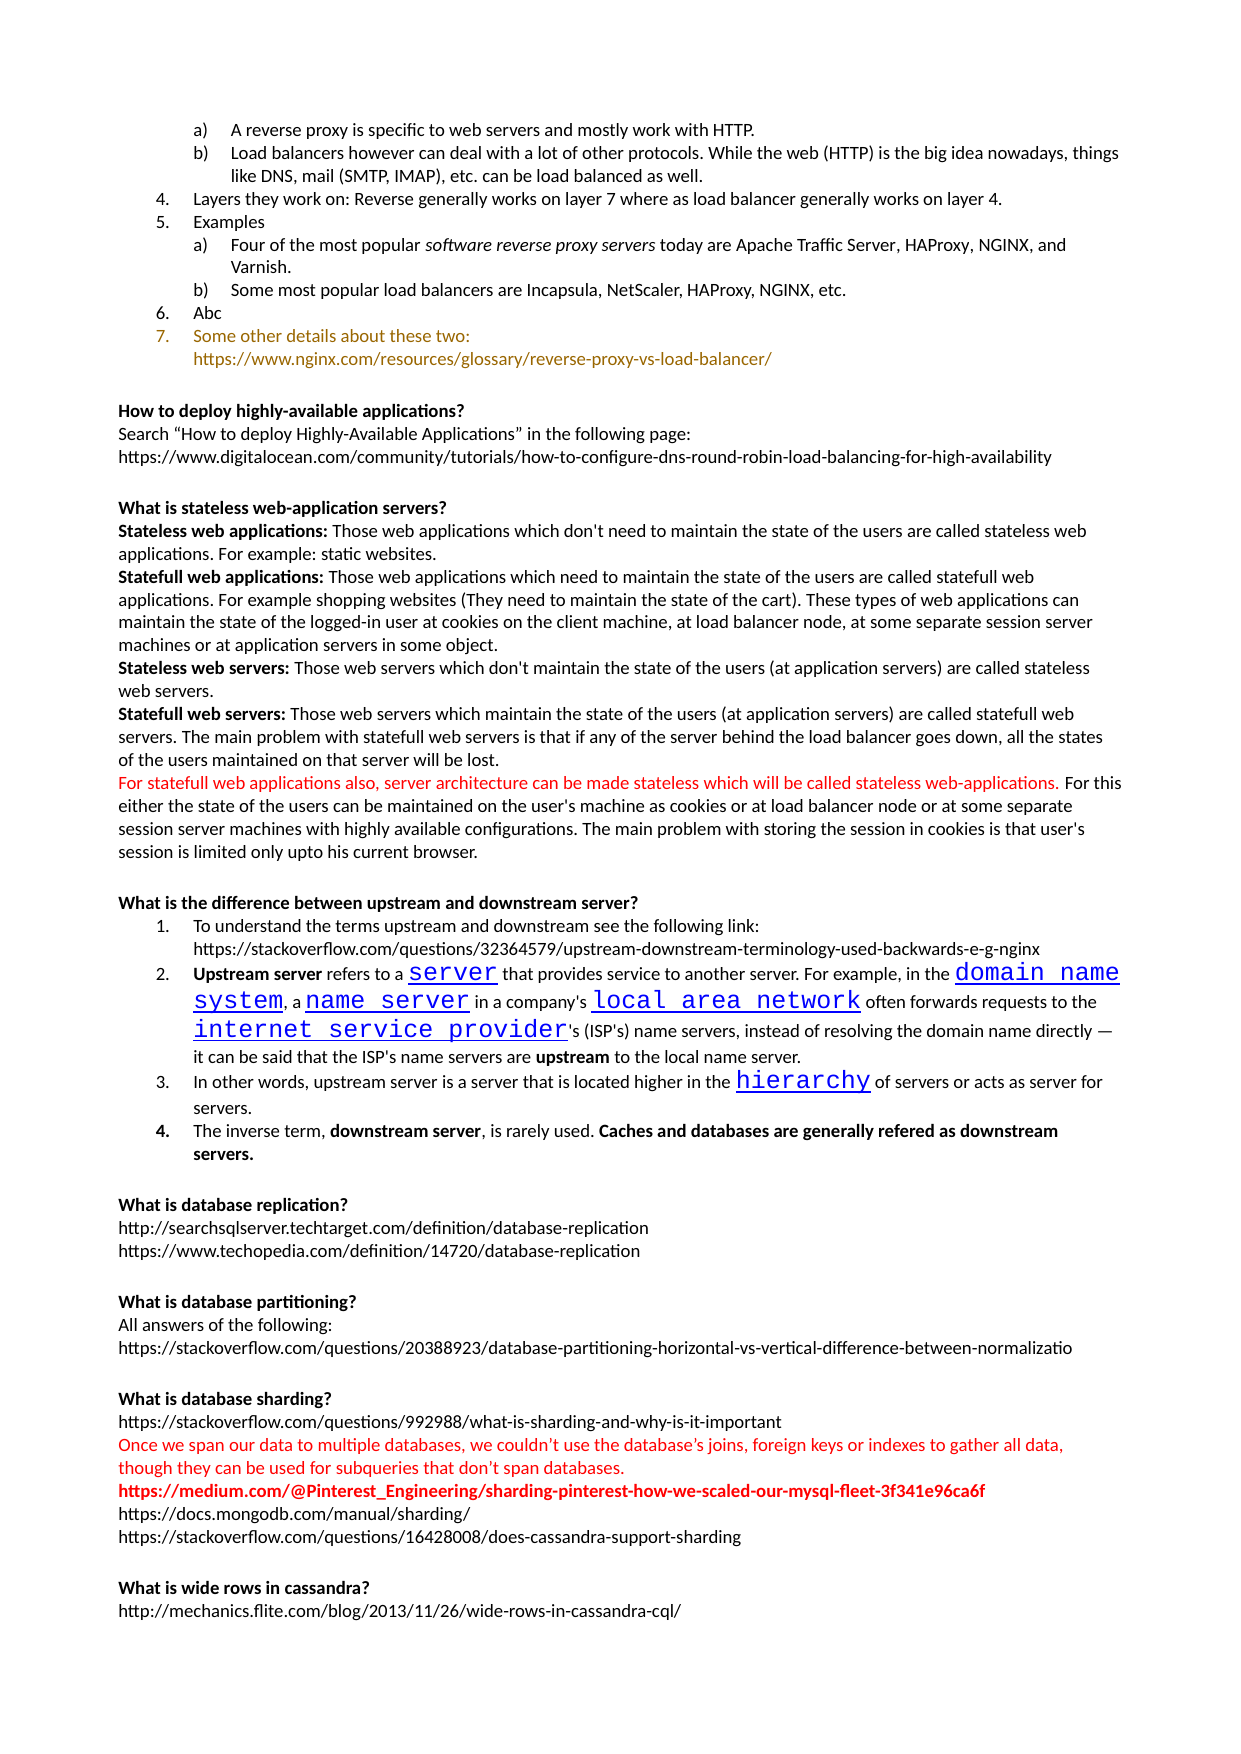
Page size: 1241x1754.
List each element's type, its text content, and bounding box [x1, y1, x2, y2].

text https://www.digitalocean.com/community/tutorials/how-to-configure-dns-round-robin-load-balancing-for-high-availability [118, 445, 1122, 468]
text https://docs.mongodb.com/manual/sharding/ [118, 1502, 1122, 1525]
text What is database partitioning? [118, 1290, 1122, 1313]
text How to deploy highly-available applications? [118, 399, 1122, 422]
text http://searchsqlserver.techtarget.com/definition/database-replication [118, 1216, 1122, 1239]
list Some other details about these two: [156, 324, 1122, 347]
text https://medium.com/@Pinterest_Engineering/sharding-pinterest-how-we-scaled-our-mysql-fleet-3f341e96ca6f [118, 1479, 1122, 1502]
text Stateless web servers: Those web servers which don't maintain the state of the users (at application servers) are called stateless web servers. [118, 656, 1122, 702]
list A reverse proxy is specific to web servers and mostly work with HTTP. [193, 118, 1122, 141]
list In other words, upstream server is a server that is located higher in the hierarchy of servers or acts as server for servers. [156, 1068, 1122, 1119]
list Abc [156, 301, 1122, 324]
text What is database replication? [118, 1193, 1122, 1216]
text All answers of the following: [118, 1313, 1122, 1336]
list Examples [156, 210, 1122, 233]
list Load balancers however can deal with a lot of other protocols. While the web (HTTP) is the big idea nowadays, things like DNS, mail (SMTP, IMAP), etc. can be load balanced as well. [193, 141, 1122, 187]
text https://stackoverflow.com/questions/20388923/database-partitioning-horizontal-vs-vertical-difference-between-normalizatio [118, 1336, 1122, 1359]
text What is wide rows in cassandra? [118, 1576, 1122, 1599]
list https://www.nginx.com/resources/glossary/reverse-proxy-vs-load-balancer/ [156, 347, 1122, 370]
list Upstream server refers to a server that provides service to another server. For example, in the domain name system, a name server in a company's local area network often forwards requests to the internet service provider's (ISP's) name servers, instead of resolving the domain name directly — it can be said that the ISP's name servers are upstream to the local name server. [156, 960, 1122, 1068]
text Once we span our data to multiple databases, we couldn’t use the database’s joins, foreign keys or indexes to gather all data, though they can be used for subqueries that don’t span databases. [118, 1433, 1122, 1479]
list Four of the most popular software reverse proxy servers today are Apache Traffic Server, HAProxy, NGINX, and Varnish. [193, 233, 1122, 278]
text https://www.techopedia.com/definition/14720/database-replication [118, 1239, 1122, 1262]
text Stateless web applications: Those web applications which don't need to maintain the state of the users are called stateless web applications. For example: static websites. [118, 519, 1122, 565]
list The inverse term, downstream server, is rarely used. Caches and databases are generally refered as downstream servers. [156, 1119, 1122, 1165]
text Statefull web servers: Those web servers which maintain the state of the users (at application servers) are called statefull web servers. The main problem with statefull web servers is that if any of the server behind the load balancer goes down, all the states of the users maintained on that server will be lost. [118, 702, 1122, 771]
text https://stackoverflow.com/questions/992988/what-is-sharding-and-why-is-it-important [118, 1410, 1122, 1433]
text What is stateless web-application servers? [118, 496, 1122, 519]
text Statefull web applications: Those web applications which need to maintain the state of the users are called statefull web applications. For example shopping websites (They need to maintain the state of the cart). These types of web applications can maintain the state of the logged-in user at cookies on the client machine, at load balancer node, at some separate session server machines or at application servers in some object. [118, 565, 1122, 656]
text What is the difference between upstream and downstream server? [118, 891, 1122, 914]
text https://stackoverflow.com/questions/16428008/does-cassandra-support-sharding [118, 1525, 1122, 1548]
text http://mechanics.flite.com/blog/2013/11/26/wide-rows-in-cassandra-cql/ [118, 1599, 1122, 1622]
list https://stackoverflow.com/questions/32364579/upstream-downstream-terminology-used-backwards-e-g-nginx [156, 937, 1122, 960]
text Search “How to deploy Highly-Available Applications” in the following page: [118, 422, 1122, 445]
list Layers they work on: Reverse generally works on layer 7 where as load balancer generally works on layer 4. [156, 187, 1122, 210]
text What is database sharding? [118, 1387, 1122, 1410]
list Some most popular load balancers are Incapsula, NetScaler, HAProxy, NGINX, etc. [193, 278, 1122, 301]
list To understand the terms upstream and downstream see the following link: [156, 914, 1122, 937]
text For statefull web applications also, server architecture can be made stateless which will be called stateless web-applications. For this either the state of the users can be maintained on the user's machine as cookies or at load balancer node or at some separate session server machines with highly available configurations. The main problem with storing the session in cookies is that user's session is limited only upto his current browser. [118, 771, 1122, 863]
